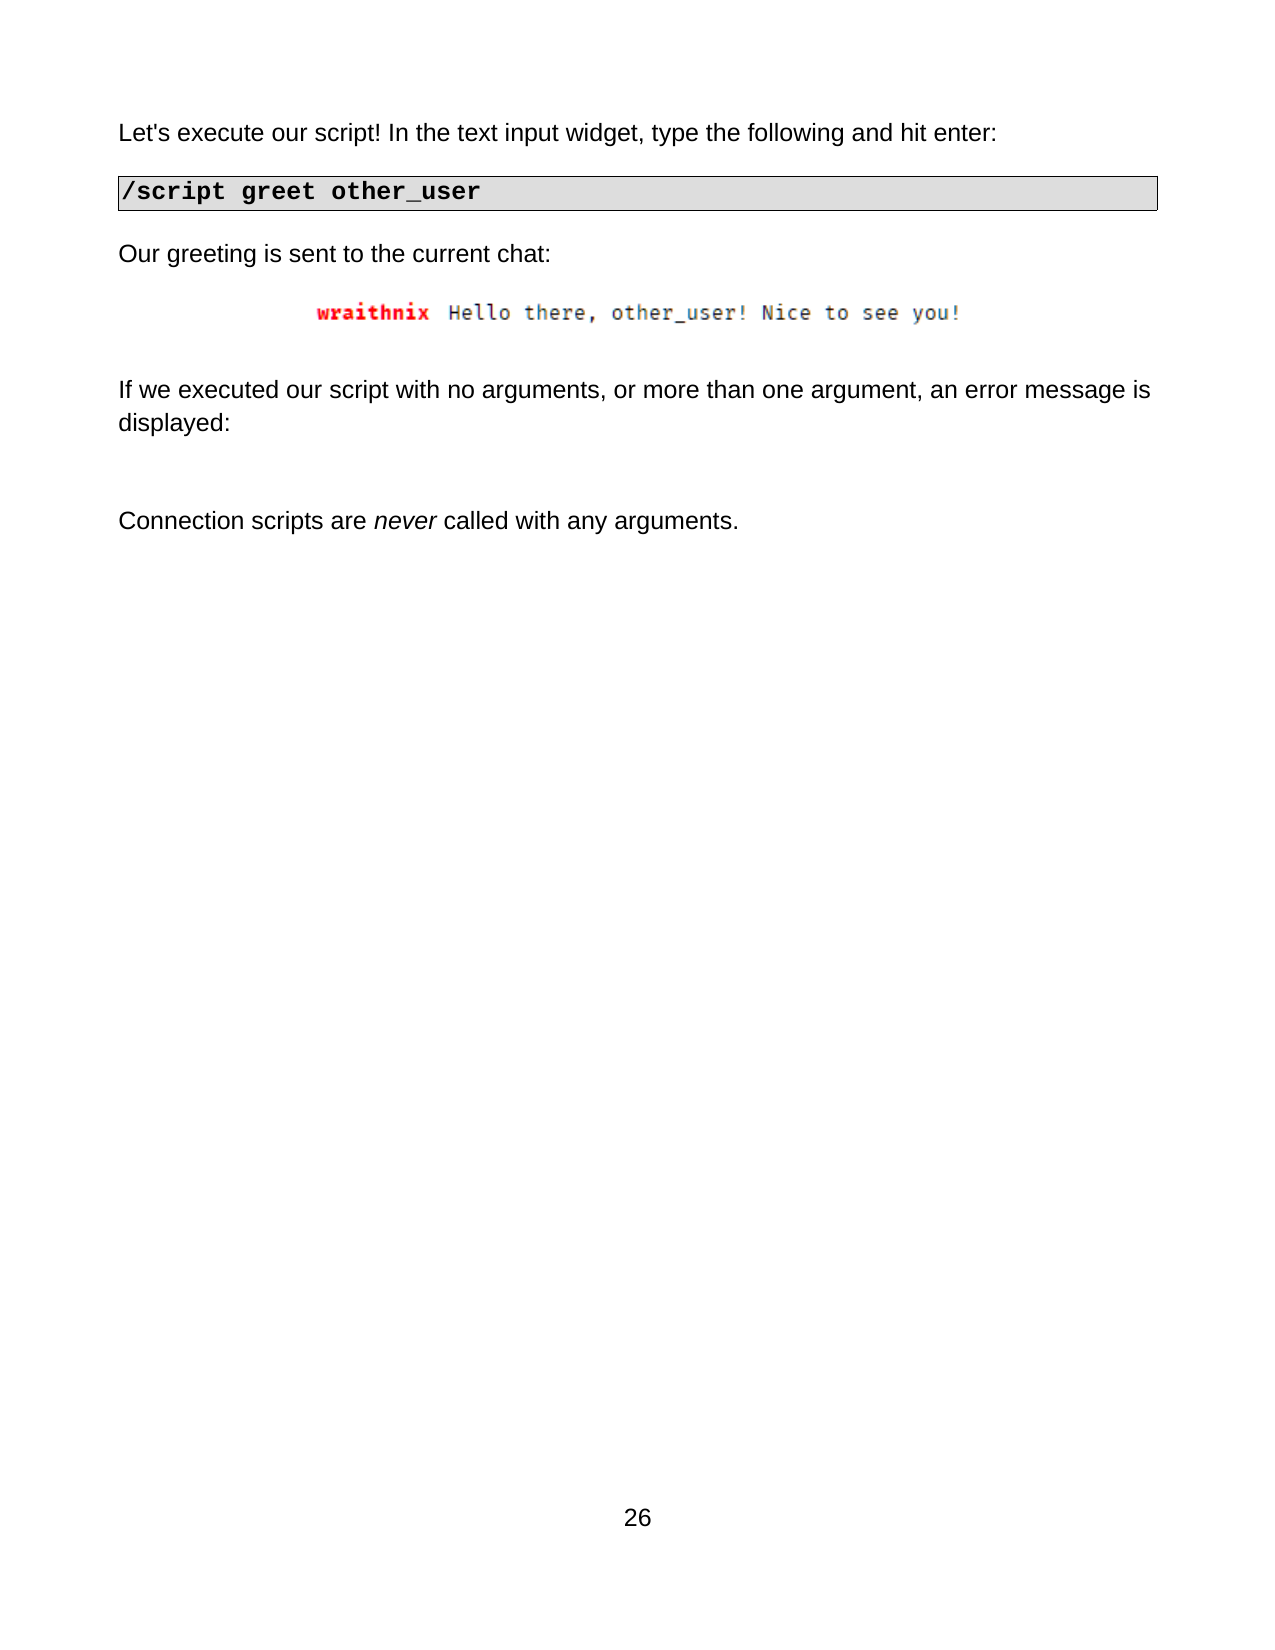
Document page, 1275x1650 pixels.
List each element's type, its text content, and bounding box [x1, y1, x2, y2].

table_header /script greet other_user [119, 177, 1157, 210]
text Let's execute our script! In the text input widget, type the following and hit enter: [118, 118, 1157, 147]
text If we executed our script with no arguments, or more than one argument, an error message is displayed: [118, 375, 1157, 437]
text Connection scripts are never called with any arguments. [118, 506, 1157, 535]
text Our greeting is sent to the current chat: [118, 239, 1157, 268]
picture [311, 296, 964, 328]
